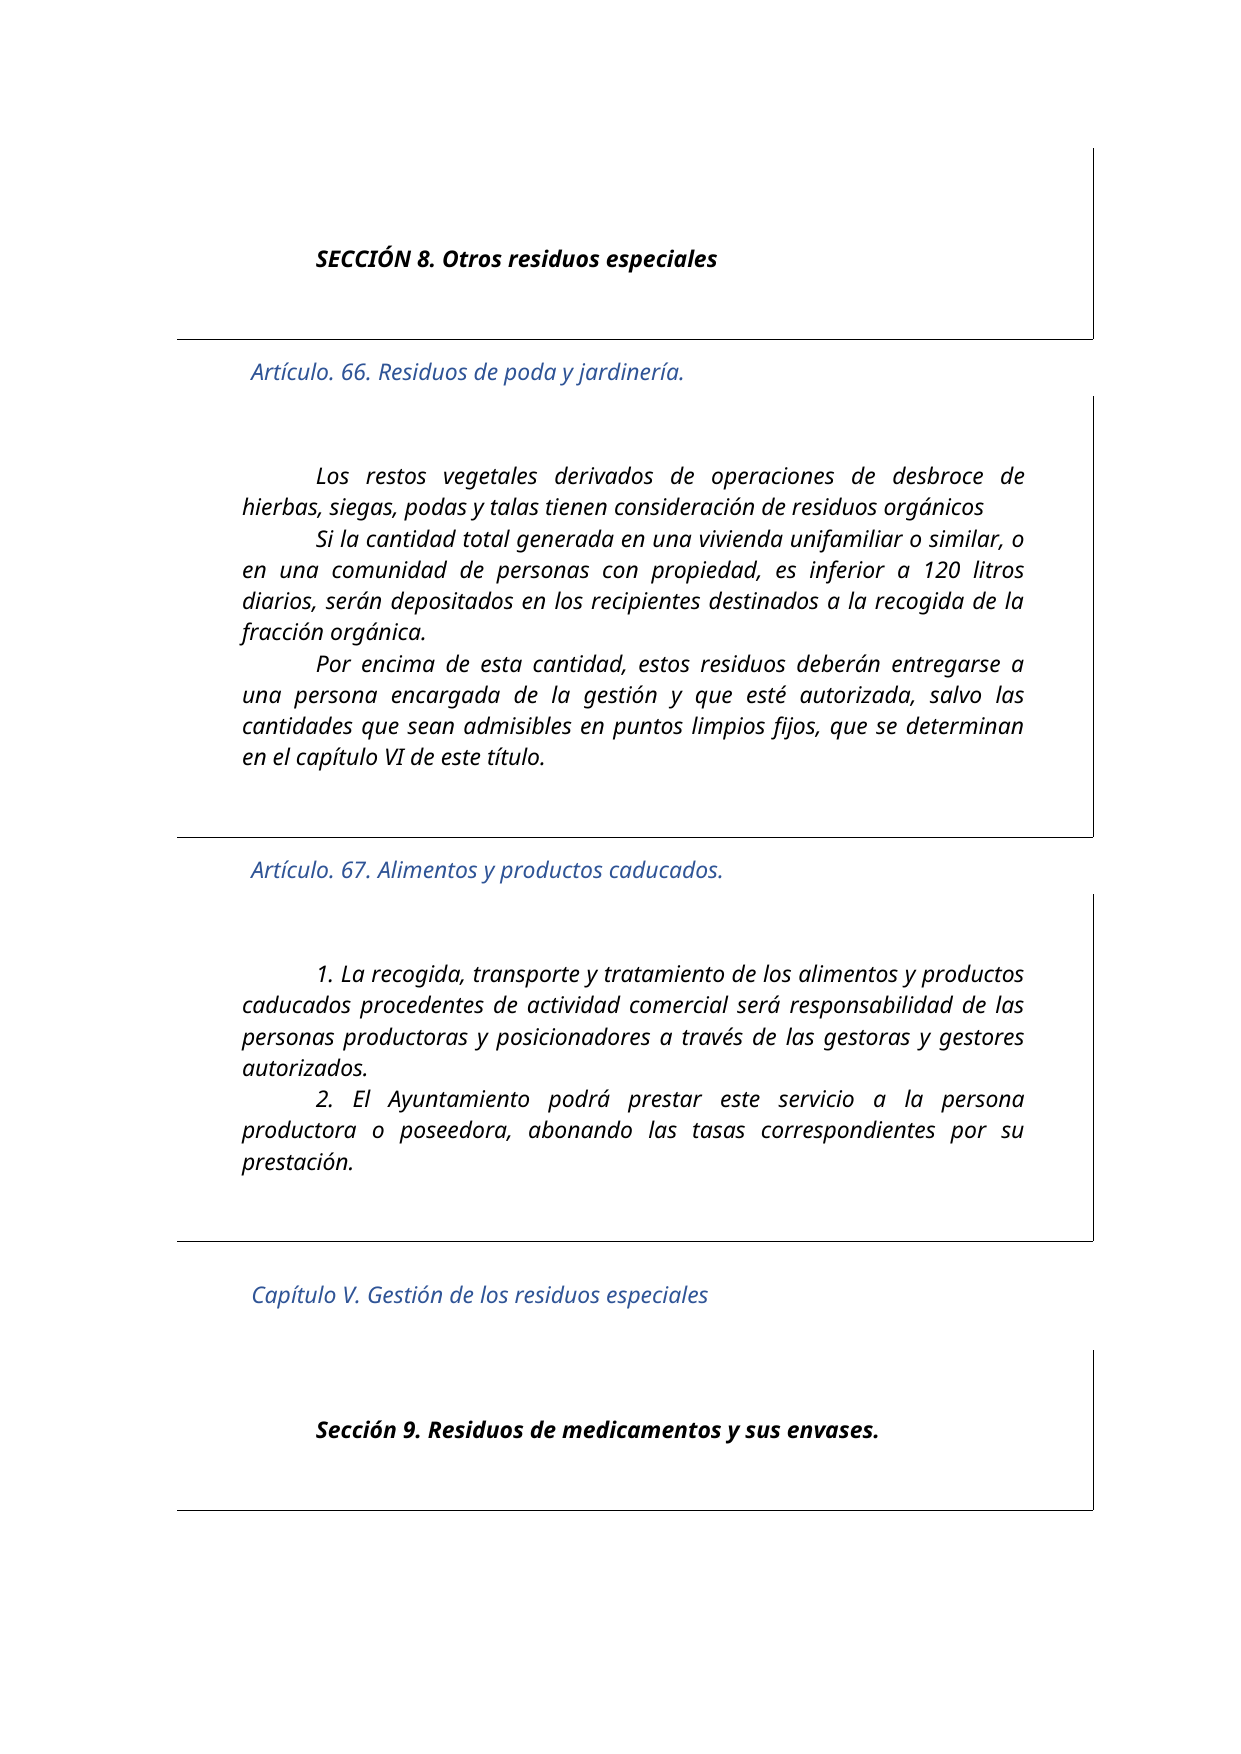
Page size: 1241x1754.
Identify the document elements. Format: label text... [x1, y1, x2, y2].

text 2. El Ayuntamiento podrá prestar este servicio a la persona productora o poseedora, abonando las tasas correspondientes por su prestación. [177, 1083, 1093, 1241]
text 1. La recogida, transporte y tratamiento de los alimentos y productos caducados procedentes de actividad comercial será responsabilidad de las personas productoras y posicionadores a través de las gestoras y gestores autorizados. [177, 893, 1093, 1083]
text Los restos vegetales derivados de operaciones de desbroce de hierbas, siegas, podas y talas tienen consideración de residuos orgánicos [177, 396, 1093, 523]
text SECCIÓN 8. Otros residuos especiales [177, 243, 1093, 339]
subtitle Artículo. 67. Alimentos y productos caducados. [177, 854, 1093, 885]
text Por encima de esta cantidad, estos residuos deberán entregarse a una persona encargada de la gestión y que esté autorizada, salvo las cantidades que sean admisibles en puntos limpios fijos, que se determinan en el capítulo VI de este título. [177, 648, 1093, 837]
subtitle Artículo. 66. Residuos de poda y jardinería. [177, 356, 1093, 387]
text Si la cantidad total generada en una vivienda unifamiliar o similar, o en una comunidad de personas con propiedad, es inferior a 120 litros diarios, serán depositados en los recipientes destinados a la recogida de la fracción orgánica. [177, 523, 1093, 648]
subtitle Capítulo V. Gestión de los residuos especiales [177, 1279, 1093, 1310]
text Sección 9. Residuos de medicamentos y sus envases. [177, 1350, 1093, 1510]
